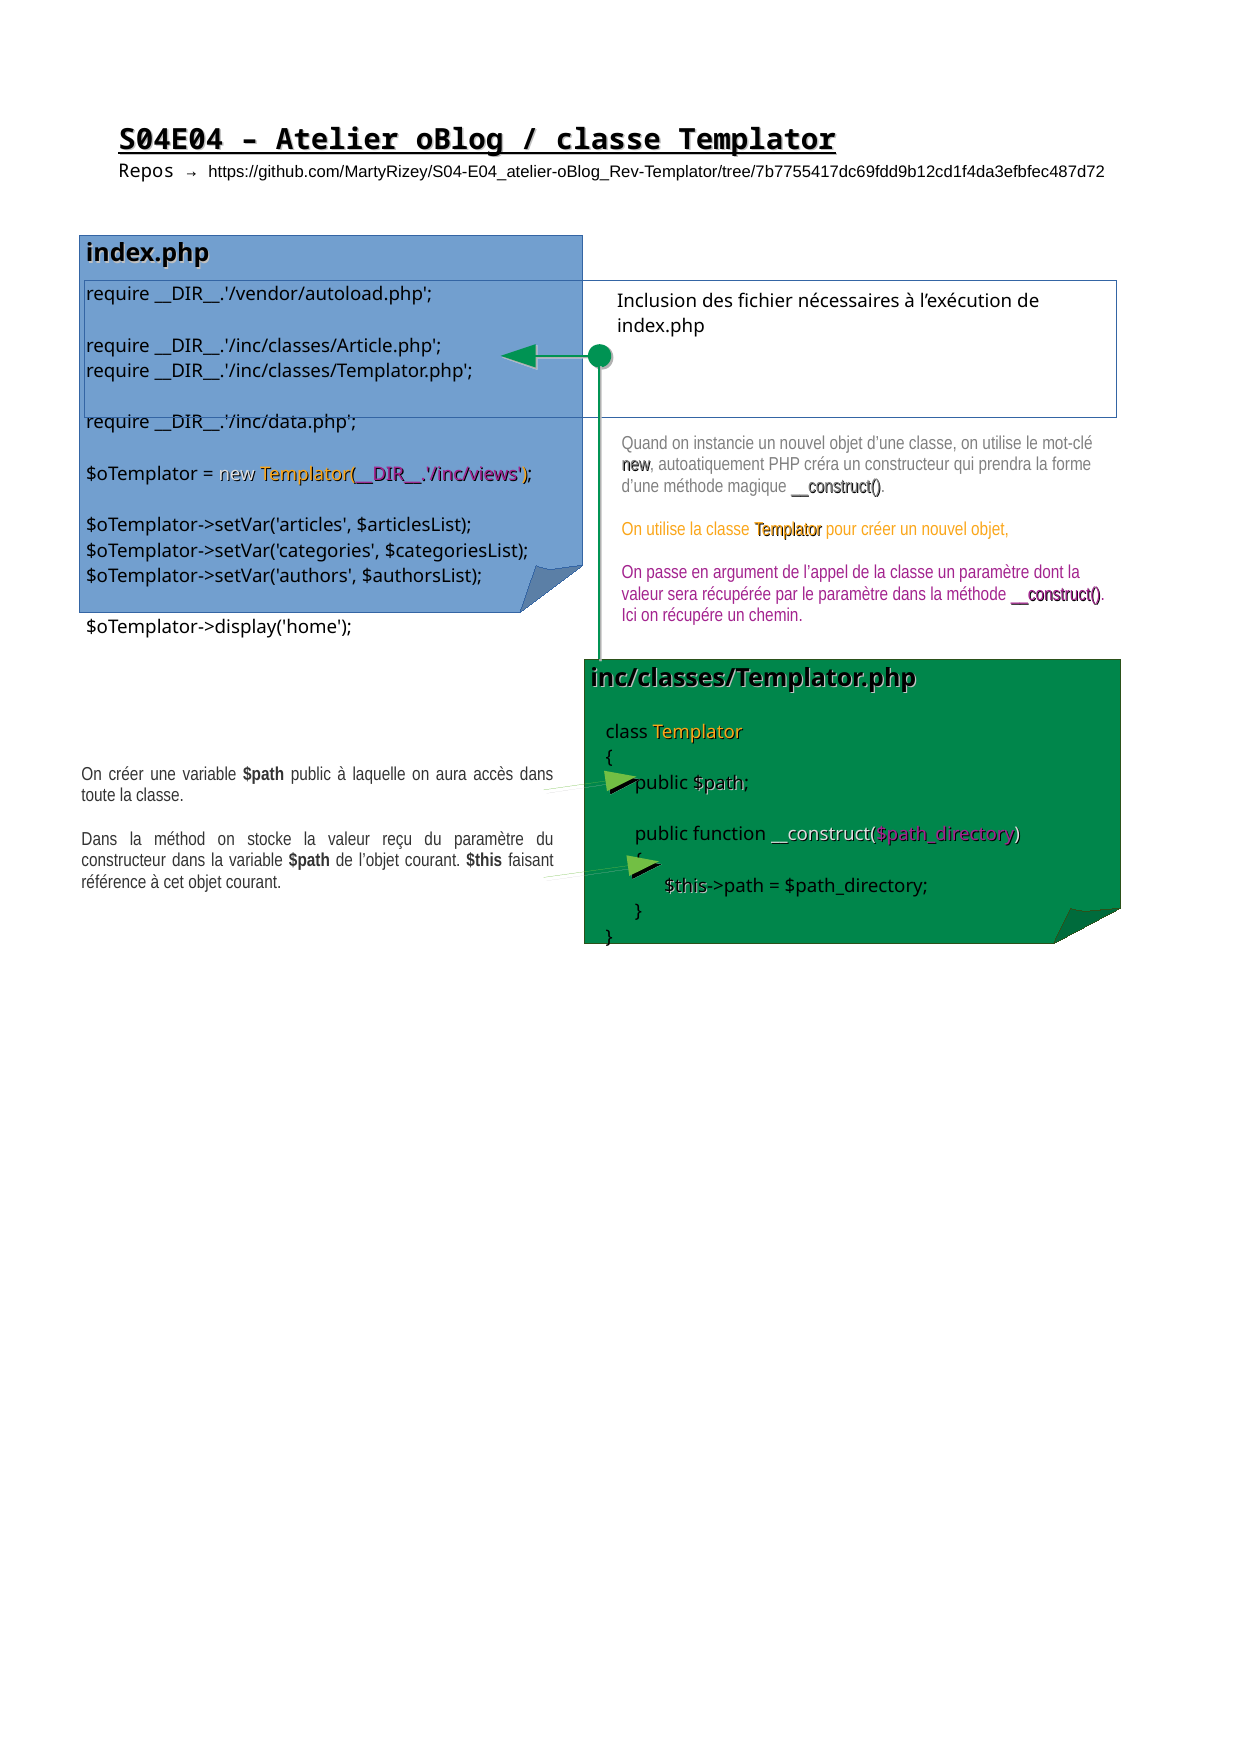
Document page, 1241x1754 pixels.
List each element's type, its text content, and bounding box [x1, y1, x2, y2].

text Repos → https://github.com/MartyRizey/S04-E04_atelier-oBlog_Rev-Templator/tree/7b7755417dc69fdd9b12cd1f4da3efbfec487d72 [118, 158, 1122, 183]
text S04E04 – Atelier oBlog / classe Templator [118, 118, 1122, 158]
